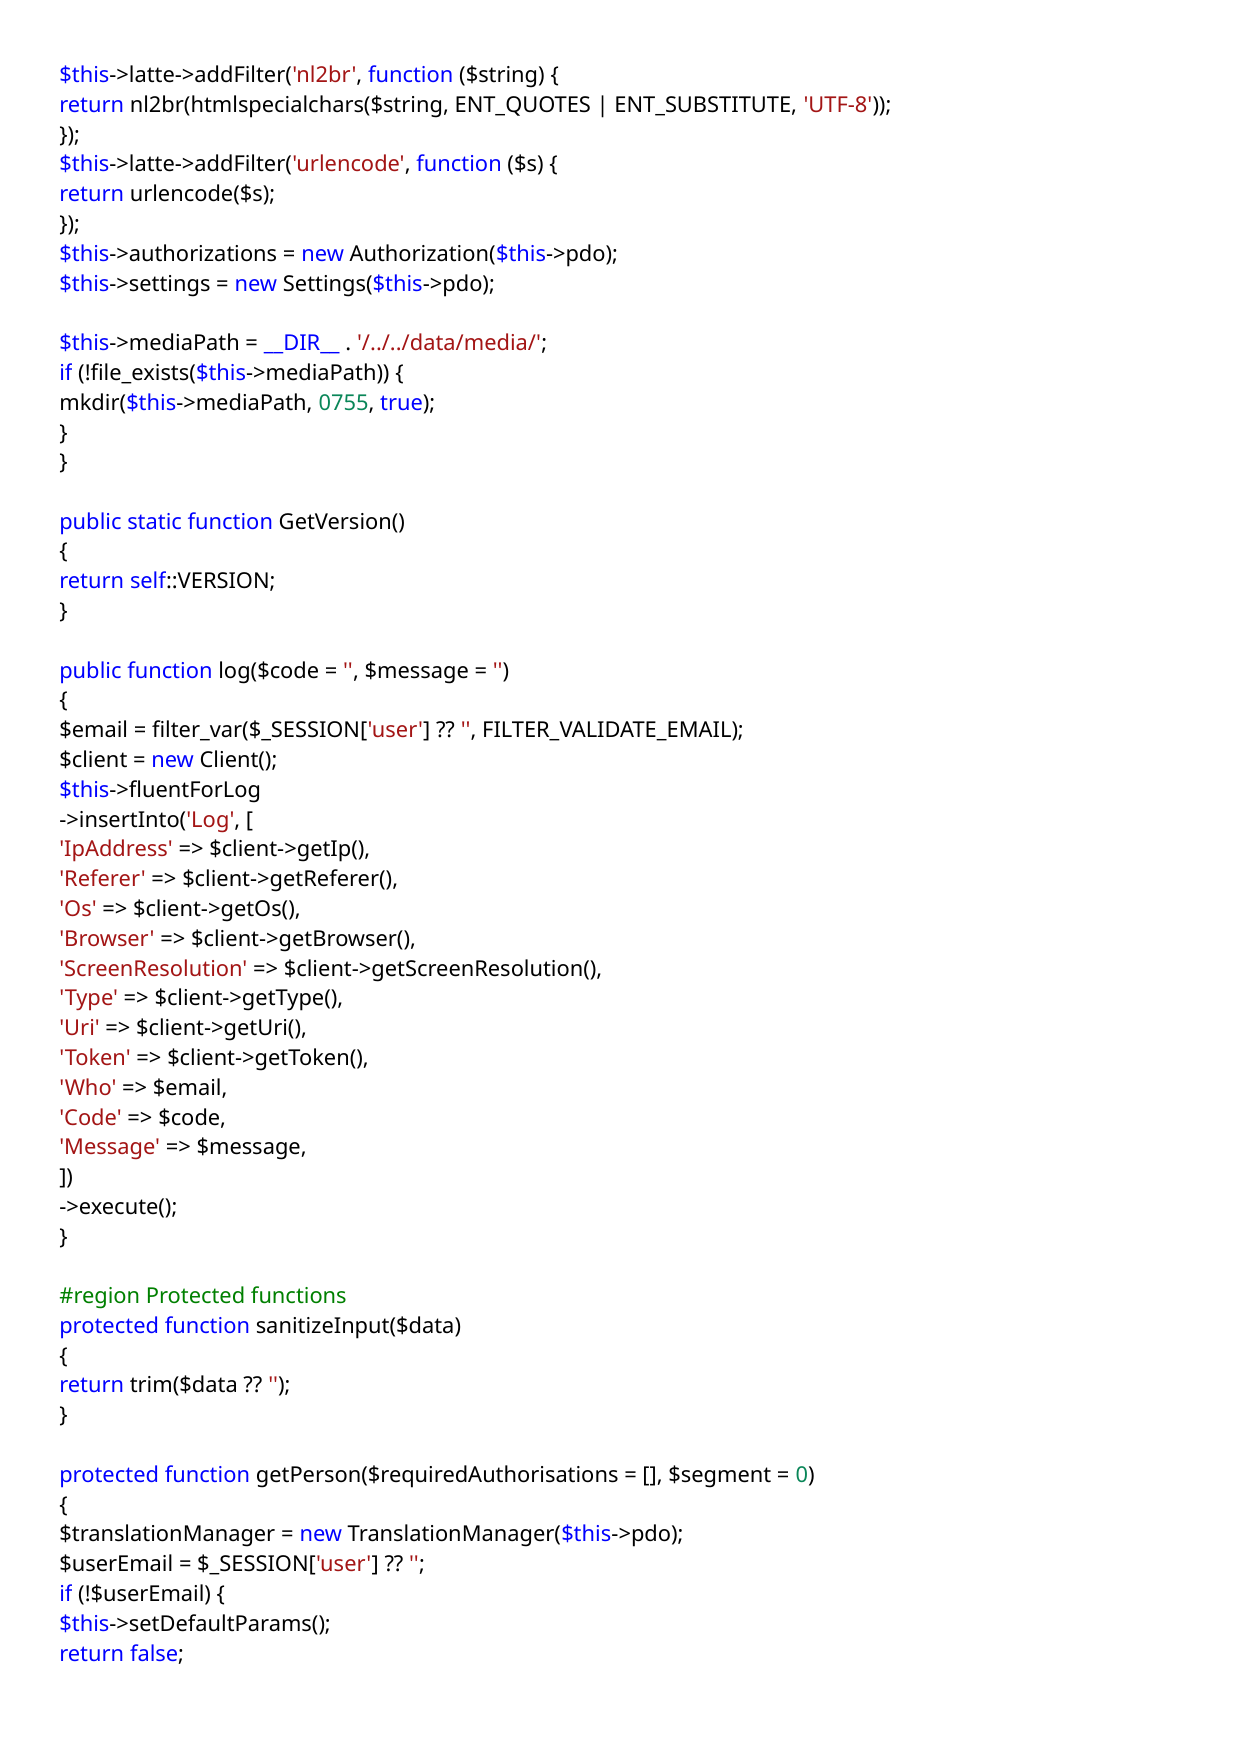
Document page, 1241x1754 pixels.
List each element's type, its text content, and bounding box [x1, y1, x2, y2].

text if (!$userEmail) { [59, 1578, 1181, 1608]
text $this->setDefaultParams(); [59, 1608, 1181, 1637]
text return urlencode($s); [59, 178, 1181, 208]
text $this->settings = new Settings($this->pdo); [59, 268, 1181, 297]
text return self::VERSION; [59, 565, 1181, 595]
text return false; [59, 1637, 1181, 1667]
text mkdir($this->mediaPath, 0755, true); [59, 387, 1181, 416]
text ]) [59, 1161, 1181, 1191]
text 'Message' => $message, [59, 1131, 1181, 1161]
text } [59, 416, 1181, 446]
text $this->latte->addFilter('urlencode', function ($s) { [59, 148, 1181, 178]
text protected function sanitizeInput($data) [59, 1310, 1181, 1340]
text }); [59, 119, 1181, 148]
text }); [59, 208, 1181, 238]
text if (!file_exists($this->mediaPath)) { [59, 357, 1181, 387]
text { [59, 1488, 1181, 1518]
text public static function GetVersion() [59, 506, 1181, 536]
text $client = new Client(); [59, 744, 1181, 774]
text 'ScreenResolution' => $client->getScreenResolution(), [59, 952, 1181, 982]
text } [59, 446, 1181, 476]
text $userEmail = $_SESSION['user'] ?? ''; [59, 1548, 1181, 1578]
text { [59, 684, 1181, 714]
text 'Browser' => $client->getBrowser(), [59, 923, 1181, 952]
text } [59, 595, 1181, 625]
text $this->latte->addFilter('nl2br', function ($string) { [59, 59, 1181, 89]
text $this->fluentForLog [59, 774, 1181, 803]
text 'Uri' => $client->getUri(), [59, 1012, 1181, 1042]
text $this->authorizations = new Authorization($this->pdo); [59, 238, 1181, 268]
text 'Referer' => $client->getReferer(), [59, 863, 1181, 893]
text 'Code' => $code, [59, 1101, 1181, 1131]
text $this->mediaPath = __DIR__ . '/../../data/media/'; [59, 327, 1181, 357]
text } [59, 1221, 1181, 1250]
text $email = filter_var($_SESSION['user'] ?? '', FILTER_VALIDATE_EMAIL); [59, 714, 1181, 744]
text 'Os' => $client->getOs(), [59, 893, 1181, 923]
text 'Who' => $email, [59, 1072, 1181, 1101]
text 'Type' => $client->getType(), [59, 982, 1181, 1012]
text 'Token' => $client->getToken(), [59, 1042, 1181, 1072]
text } [59, 1399, 1181, 1429]
text { [59, 536, 1181, 565]
text protected function getPerson($requiredAuthorisations = [], $segment = 0) [59, 1459, 1181, 1488]
text $translationManager = new TranslationManager($this->pdo); [59, 1518, 1181, 1548]
text return trim($data ?? ''); [59, 1369, 1181, 1399]
text ->execute(); [59, 1191, 1181, 1221]
text ->insertInto('Log', [ [59, 803, 1181, 833]
text { [59, 1340, 1181, 1369]
text 'IpAddress' => $client->getIp(), [59, 833, 1181, 863]
text return nl2br(htmlspecialchars($string, ENT_QUOTES | ENT_SUBSTITUTE, 'UTF-8')); [59, 89, 1181, 119]
text #region Protected functions [59, 1280, 1181, 1310]
text public function log($code = '', $message = '') [59, 654, 1181, 684]
